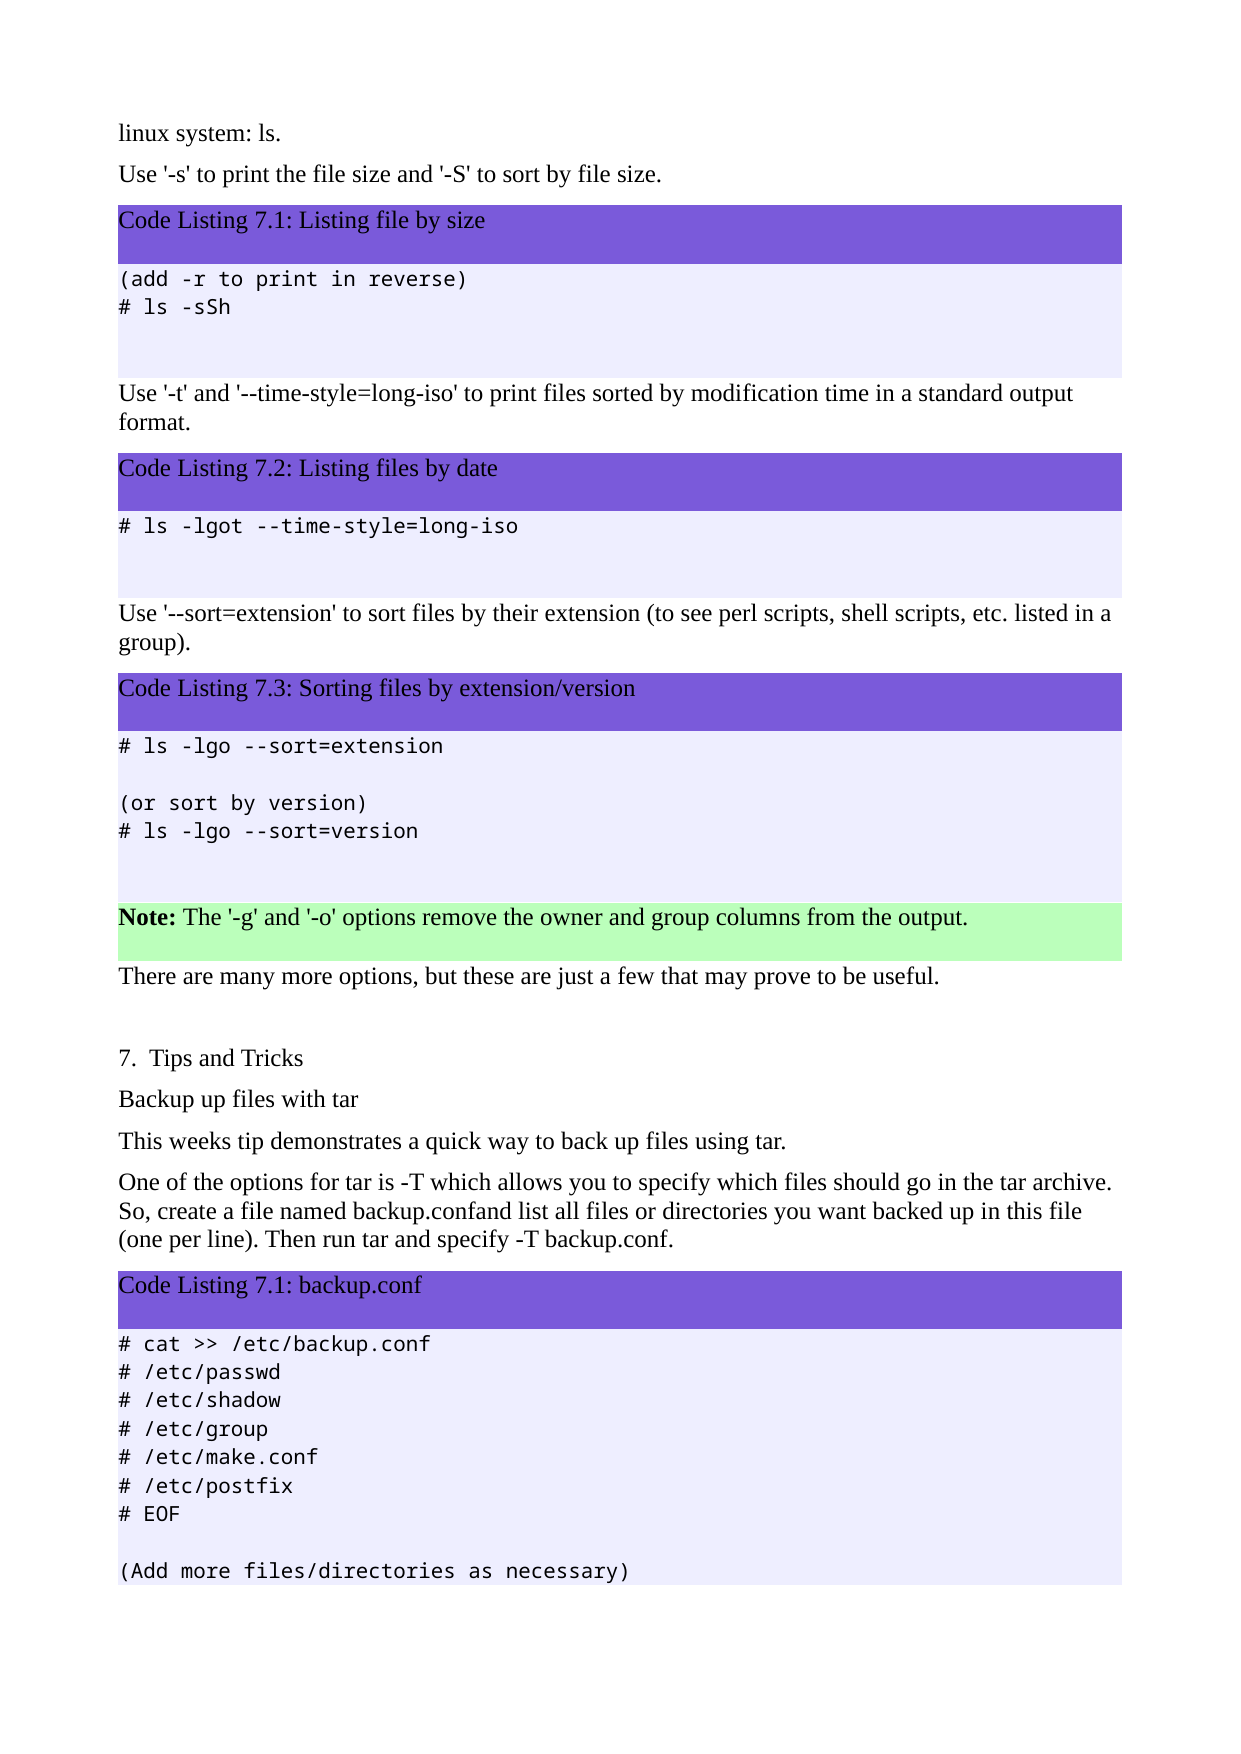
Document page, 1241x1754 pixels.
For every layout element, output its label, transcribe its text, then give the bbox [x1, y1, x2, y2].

text There are many more options, but these are just a few that may prove to be useful. [118, 961, 1122, 989]
table_cell # ls -lgot --time-style=long-iso [118, 511, 1122, 598]
table_header Code Listing 7.2: Listing files by date [118, 453, 1122, 511]
text Use '--sort=extension' to sort files by their extension (to see perl scripts, shell scripts, etc. listed in a group). [118, 598, 1122, 655]
table_header Code Listing 7.1: backup.conf [118, 1271, 1122, 1329]
text 7. Tips and Tricks [118, 1043, 1122, 1072]
text One of the options for tar is -T which allows you to specify which files should go in the tar archive. So, create a file named backup.confand list all files or directories you want backed up in this file (one per line). Then run tar and specify -T backup.conf. [118, 1167, 1122, 1253]
text Use '-t' and '--time-style=long-iso' to print files sorted by modification time in a standard output format. [118, 378, 1122, 436]
table_cell # ls -lgo --sort=extension (or sort by version) # ls -lgo --sort=version [118, 731, 1122, 902]
table_cell (add -r to print in reverse) # ls -sSh [118, 264, 1122, 378]
text linux system: ls. [118, 118, 1122, 147]
text Backup up files with tar [118, 1084, 1122, 1113]
table_header Note: The '-g' and '-o' options remove the owner and group columns from the output. [118, 903, 1122, 961]
table_header Code Listing 7.3: Sorting files by extension/version [118, 673, 1122, 731]
table_cell # cat >> /etc/backup.conf # /etc/passwd # /etc/shadow # /etc/group # /etc/make.conf # /etc/postfix # EOF (Add more files/directories as necessary) [118, 1329, 1122, 1585]
text Use '-s' to print the file size and '-S' to sort by file size. [118, 159, 1122, 188]
text This weeks tip demonstrates a quick way to back up files using tar. [118, 1126, 1122, 1154]
table_header Code Listing 7.1: Listing file by size [118, 205, 1122, 264]
